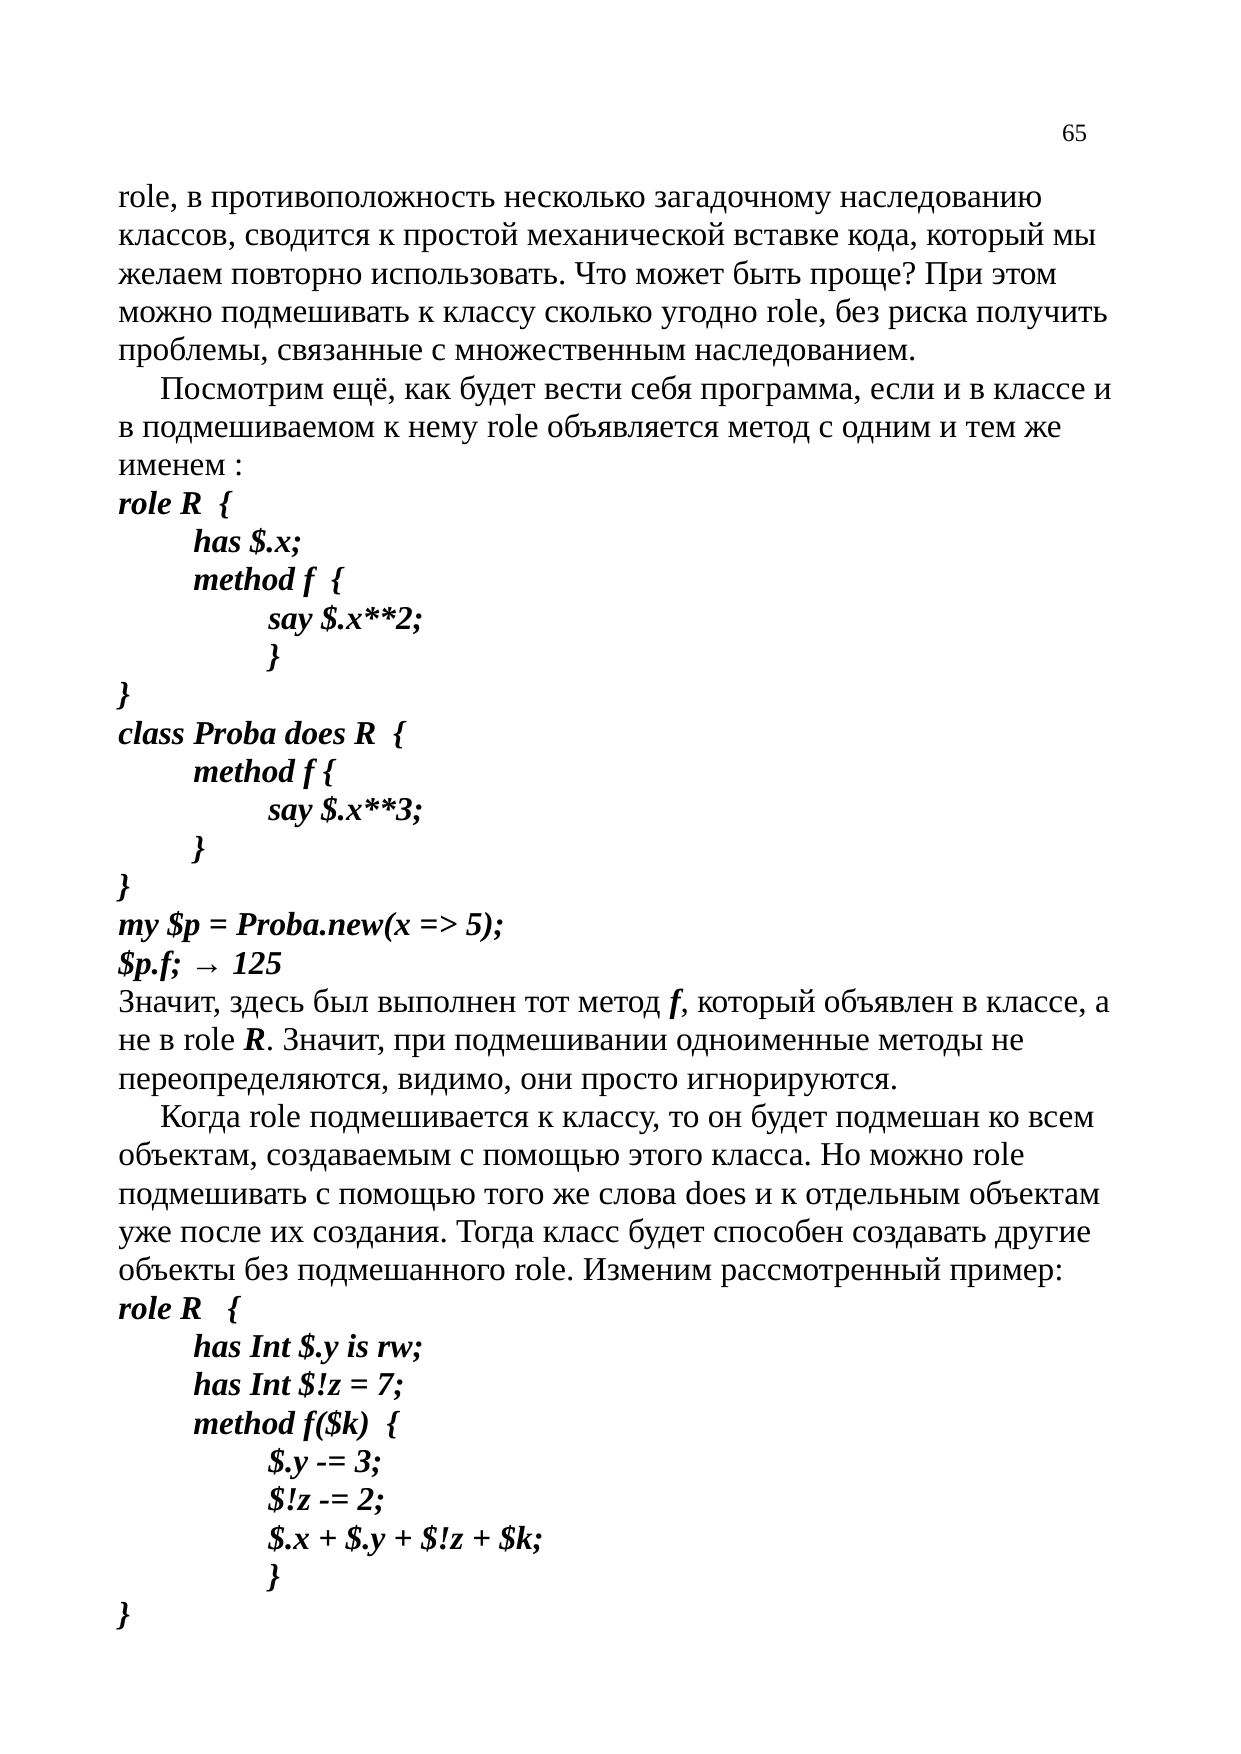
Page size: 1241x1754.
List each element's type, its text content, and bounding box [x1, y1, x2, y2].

text method f { [118, 751, 1122, 790]
text role, в противоположность несколько загадочному наследованию классов, сводится к простой механической вставке кода, который мы желаем повторно использовать. Что может быть проще? При этом можно подмешивать к классу сколько угодно role, без риска получить проблемы, связанные с множественным наследованием. [118, 176, 1122, 368]
text Значит, здесь был выполнен тот метод f, который объявлен в классе, а не в role R. Значит, при подмешивании одноименные методы не переопределяются, видимо, они просто игнорируются. [118, 981, 1122, 1096]
text say $.x**2; [118, 598, 1122, 636]
text $.y -= 3; [118, 1441, 1122, 1480]
text role R { [118, 1288, 1122, 1326]
text } [118, 675, 1122, 713]
text method f { [118, 560, 1122, 598]
text } [118, 828, 1122, 866]
text has Int $.y is rw; [118, 1326, 1122, 1365]
text role R { [118, 483, 1122, 521]
text has $.x; [118, 521, 1122, 560]
text $.x + $.y + $!z + $k; [118, 1518, 1122, 1556]
text } [118, 1556, 1122, 1595]
text $p.f; → 125 [118, 943, 1122, 981]
text method f($k) { [118, 1403, 1122, 1441]
text Посмотрим ещё, как будет вести себя программа, если и в классе и в подмешиваемом к нему role объявляется метод с одним и тем же именем : [118, 368, 1122, 483]
text class Proba does R { [118, 713, 1122, 751]
text Когда role подмешивается к классу, то он будет подмешан ко всем объектам, создаваемым с помощью этого класса. Но можно role подмешивать с помощью того же слова does и к отдельным объектам уже после их создания. Тогда класс будет способен создавать другие объекты без подмешанного role. Изменим рассмотренный пример: [118, 1096, 1122, 1288]
text } [118, 1595, 1122, 1633]
text $!z -= 2; [118, 1480, 1122, 1518]
text say $.x**3; [118, 790, 1122, 828]
text has Int $!z = 7; [118, 1365, 1122, 1403]
text my $p = Proba.new(x => 5); [118, 905, 1122, 943]
text } [118, 866, 1122, 905]
text } [118, 636, 1122, 675]
